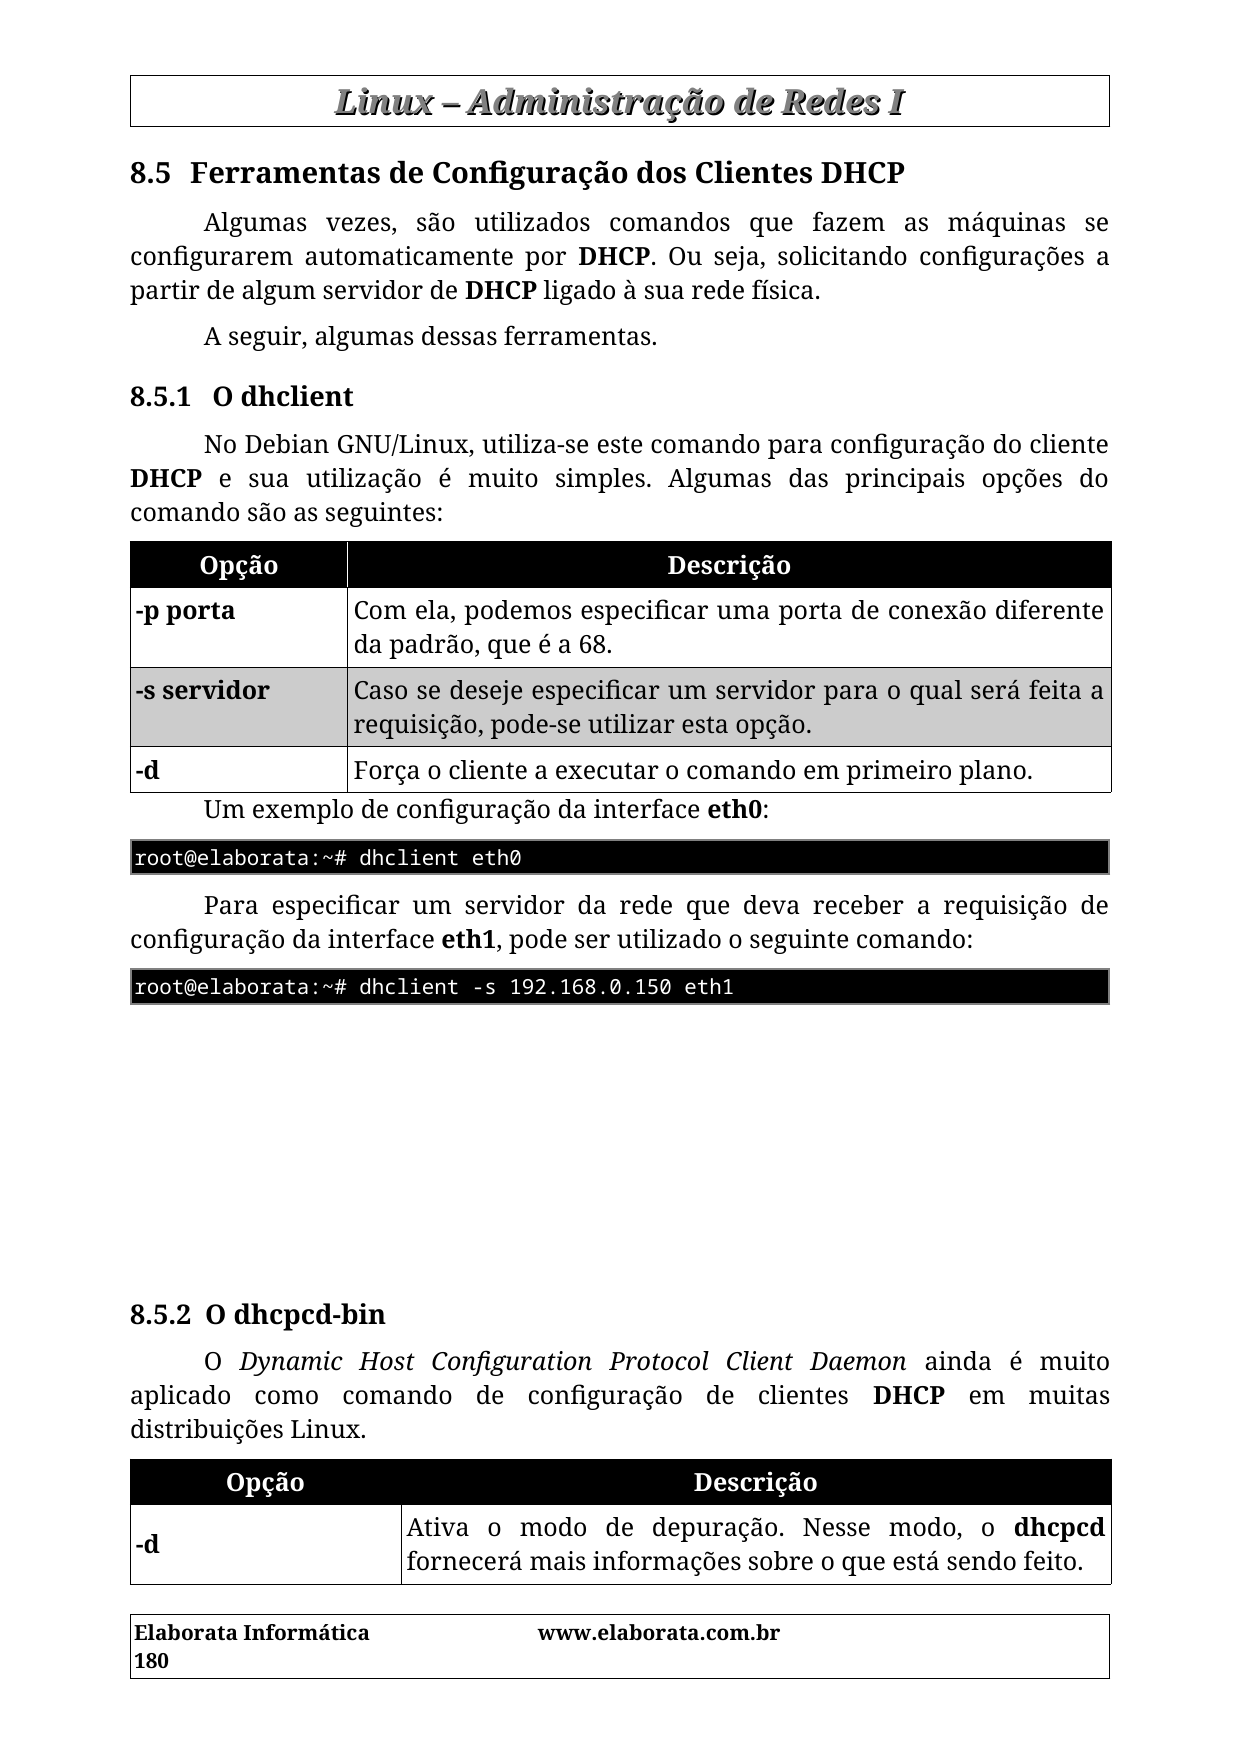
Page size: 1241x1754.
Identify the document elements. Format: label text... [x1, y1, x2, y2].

table_header Descrição [348, 542, 1111, 587]
text root@elaborata:~# dhclient -s 192.168.0.150 eth1 [132, 970, 1108, 1003]
table_cell -d [131, 747, 347, 792]
table_header Opção [131, 1460, 401, 1504]
subtitle O dhcpcd-bin [130, 1295, 1110, 1332]
table_cell Caso se deseje especificar um servidor para o qual será feita a requisição, pode-se utilizar esta opção. [348, 668, 1111, 746]
table_cell Força o cliente a executar o comando em primeiro plano. [348, 747, 1111, 792]
table_header Opção [131, 542, 347, 587]
subtitle O dhclient [130, 378, 1110, 414]
table_header Descrição [401, 1460, 1111, 1504]
table_cell -p porta [131, 588, 347, 667]
text Para especificar um servidor da rede que deva receber a requisição de configuração da interface eth1, pode ser utilizado o seguinte comando: [130, 888, 1110, 956]
text O Dynamic Host Configuration Protocol Client Daemon ainda é muito aplicado como comando de configuração de clientes DHCP em muitas distribuições Linux. [130, 1344, 1110, 1446]
text No Debian GNU/Linux, utiliza-se este comando para configuração do cliente DHCP e sua utilização é muito simples. Algumas das principais opções do comando são as seguintes: [130, 427, 1110, 529]
table_cell -s servidor [131, 668, 347, 746]
text root@elaborata:~# dhclient eth0 [132, 841, 1108, 873]
subtitle Ferramentas de Configuração dos Clientes DHCP [130, 152, 1110, 192]
text Algumas vezes, são utilizados comandos que fazem as máquinas se configurarem automaticamente por DHCP. Ou seja, solicitando configurações a partir de algum servidor de DHCP ligado à sua rede física. [130, 204, 1110, 306]
table_cell -d [131, 1505, 401, 1584]
text Um exemplo de configuração da interface eth0: [130, 793, 1110, 826]
text A seguir, algumas dessas ferramentas. [130, 319, 1110, 353]
table_cell Com ela, podemos especificar uma porta de conexão diferente da padrão, que é a 68. [348, 588, 1111, 667]
table_cell Ativa o modo de depuração. Nesse modo, o dhcpcd fornecerá mais informações sobre o que está sendo feito. [402, 1505, 1111, 1584]
